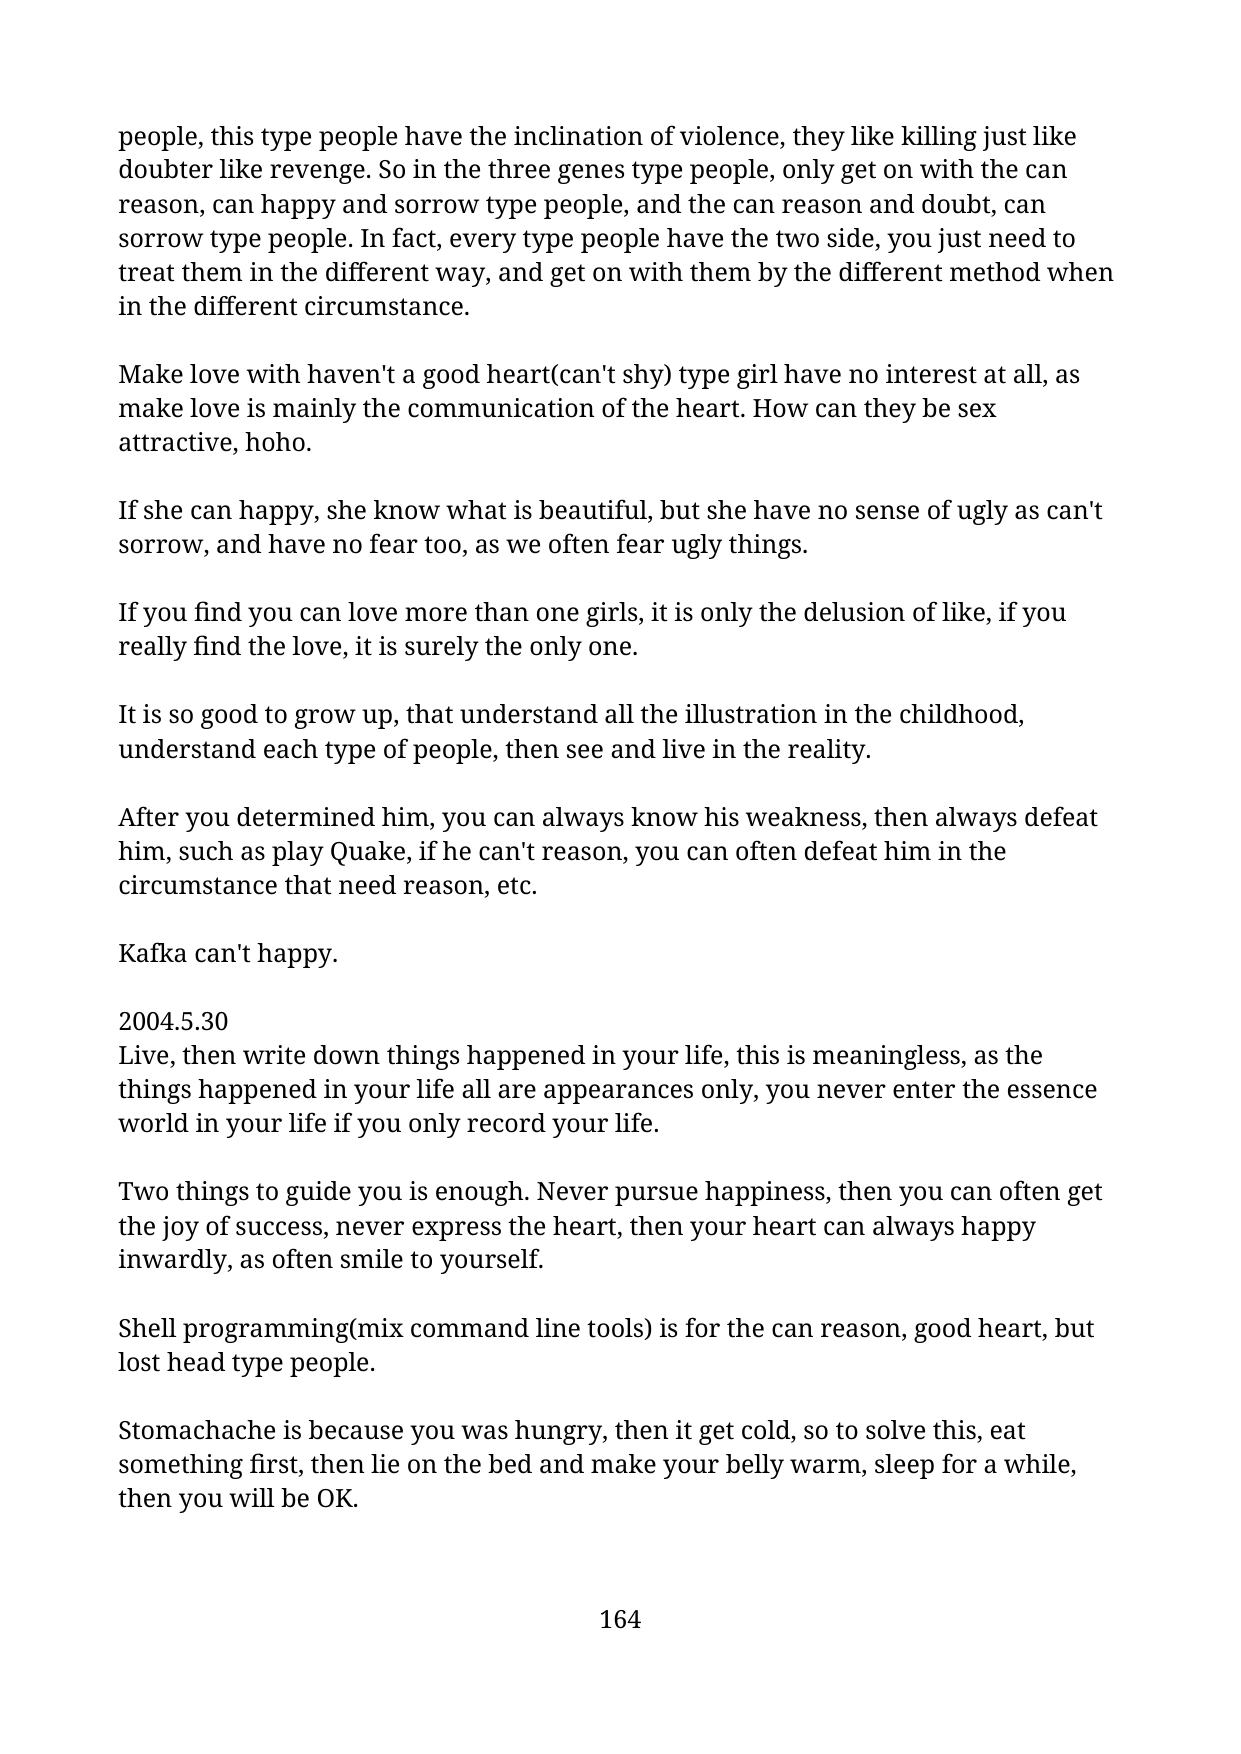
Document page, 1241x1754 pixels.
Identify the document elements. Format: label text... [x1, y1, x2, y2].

text If you find you can love more than one girls, it is only the delusion of like, if you really find the love, it is surely the only one. [118, 595, 1122, 663]
text Shell programming(mix command line tools) is for the can reason, good heart, but lost head type people. [118, 1310, 1122, 1378]
text It is so good to grow up, that understand all the illustration in the childhood, understand each type of people, then see and live in the reality. [118, 697, 1122, 765]
text If she can happy, she know what is beautiful, but she have no sense of ugly as can't sorrow, and have no fear too, as we often fear ugly things. [118, 493, 1122, 561]
text Kafka can't happy. [118, 936, 1122, 970]
text Make love with haven't a good heart(can't shy) type girl have no interest at all, as make love is mainly the communication of the heart. How can they be sex attractive, hoho. [118, 357, 1122, 459]
text Live, then write down things happened in your life, this is meaningless, as the things happened in your life all are appearances only, you never enter the essence world in your life if you only record your life. [118, 1038, 1122, 1140]
text Two things to guide you is enough. Never pursue happiness, then you can often get the joy of success, never express the heart, then your heart can always happy inwardly, as often smile to yourself. [118, 1174, 1122, 1276]
text After you determined him, you can always know his weakness, then always defeat him, such as play Quake, if he can't reason, you can often defeat him in the circumstance that need reason, etc. [118, 799, 1122, 902]
text Stomachache is because you was hungry, then it get cold, so to solve this, eat something first, then lie on the bed and make your belly warm, sleep for a while, then you will be OK. [118, 1412, 1122, 1515]
text people, this type people have the inclination of violence, they like killing just like doubter like revenge. So in the three genes type people, only get on with the can reason, can happy and sorrow type people, and the can reason and doubt, can sorrow type people. In fact, every type people have the two side, you just need to treat them in the different way, and get on with them by the different method when in the different circumstance. [118, 118, 1122, 322]
text 2004.5.30 [118, 1004, 1122, 1038]
